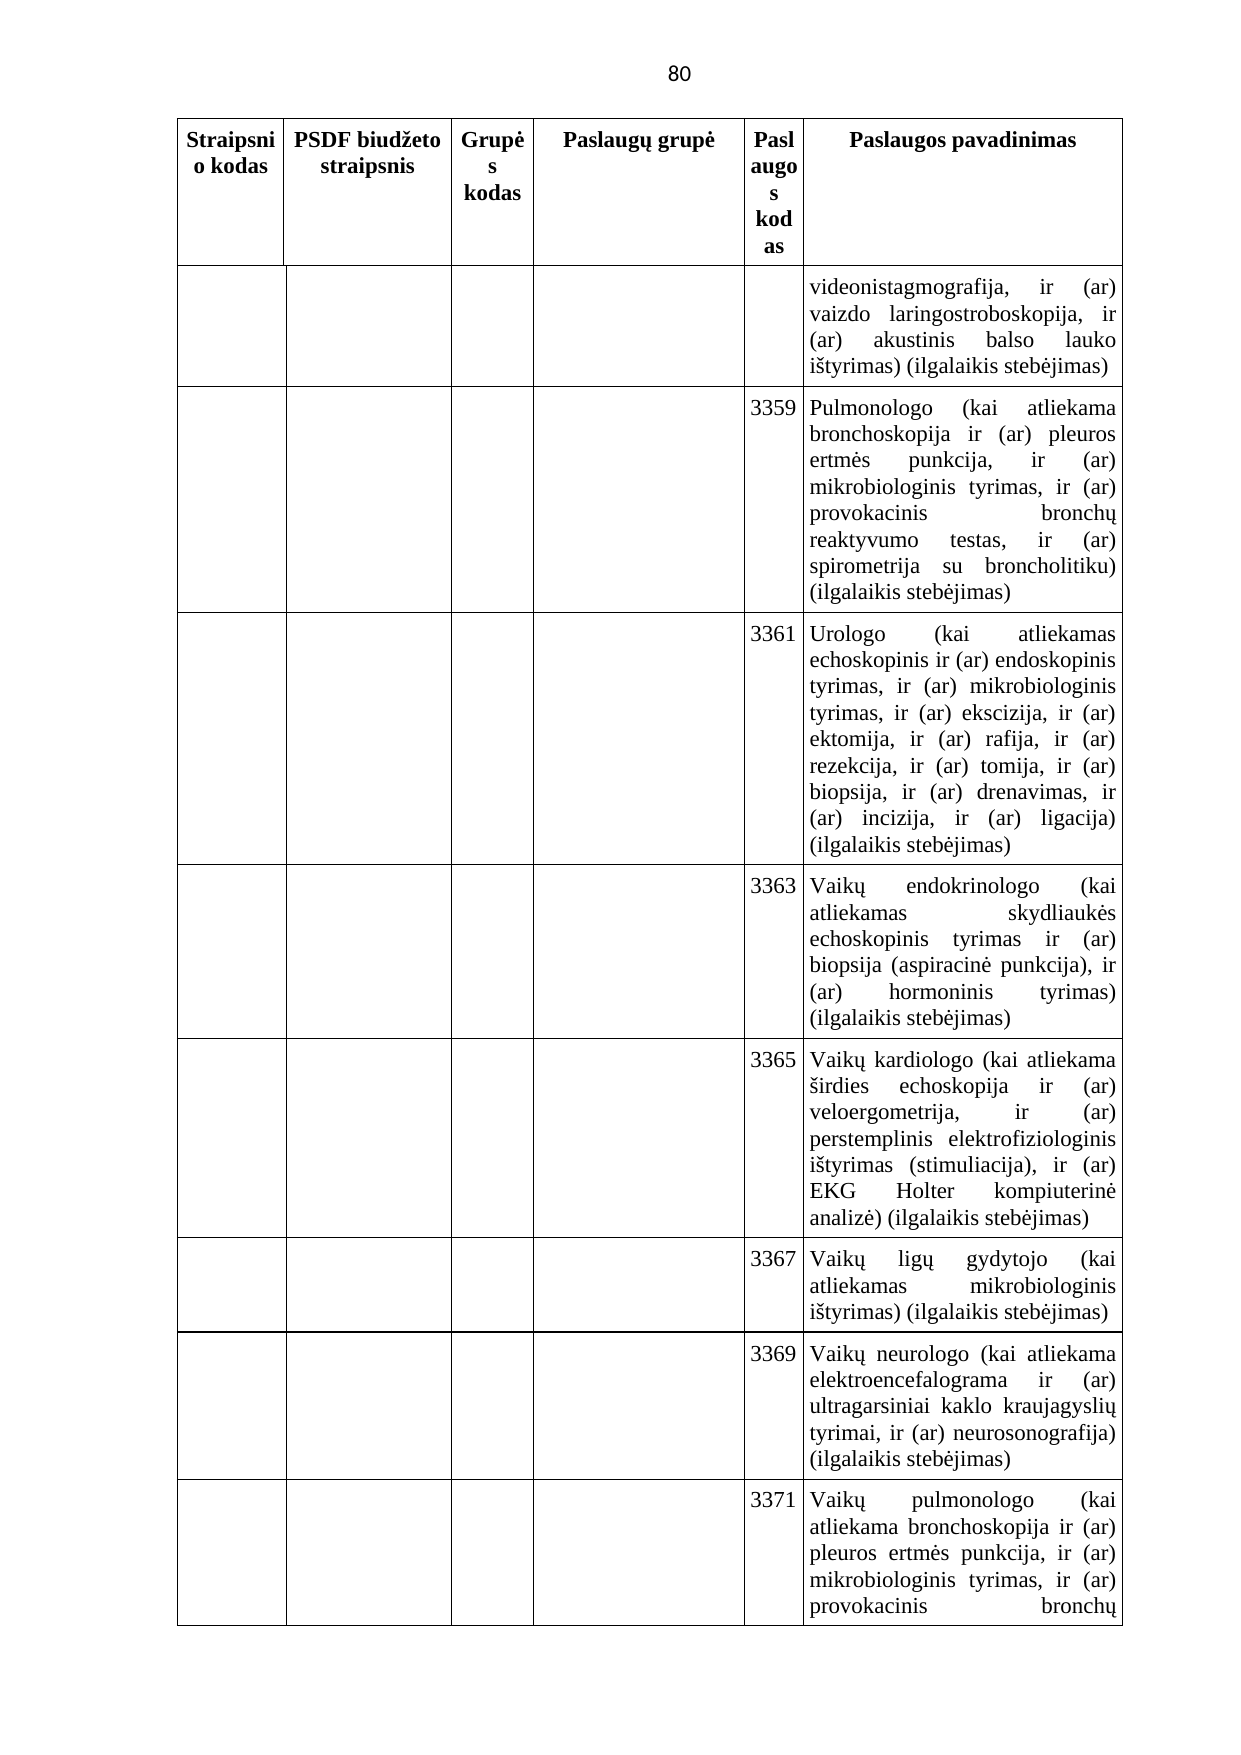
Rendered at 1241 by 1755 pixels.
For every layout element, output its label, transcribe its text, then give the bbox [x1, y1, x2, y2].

table_header Paslaugos kodas [745, 119, 803, 265]
table_cell Urologo (kai atliekamas echoskopinis ir (ar) endoskopinis tyrimas, ir (ar) mikrobiologinis tyrimas, ir (ar) ekscizija, ir (ar) ektomija, ir (ar) rafija, ir (ar) rezekcija, ir (ar) tomija, ir (ar) biopsija, ir (ar) drenavimas, ir (ar) incizija, ir (ar) ligacija) (ilgalaikis stebėjimas) [804, 613, 1122, 864]
table_cell [452, 1333, 533, 1478]
table_cell [178, 1333, 286, 1478]
table_cell [745, 266, 803, 386]
table_cell [287, 613, 451, 864]
table_cell [287, 1238, 451, 1331]
table_cell [534, 865, 744, 1037]
table_cell Pulmonologo (kai atliekama bronchoskopija ir (ar) pleuros ertmės punkcija, ir (ar) mikrobiologinis tyrimas, ir (ar) provokacinis bronchų reaktyvumo testas, ir (ar) spirometrija su broncholitiku) (ilgalaikis stebėjimas) [804, 387, 1122, 612]
table_cell [287, 1039, 451, 1237]
table_cell [452, 1039, 533, 1237]
table_header Grupės kodas [452, 119, 533, 265]
table_header Paslaugų grupė [534, 119, 744, 265]
table_cell [178, 613, 286, 864]
table_header PSDF biudžeto straipsnis [284, 119, 451, 265]
table_cell [534, 1333, 744, 1478]
table_cell Vaikų neurologo (kai atliekama elektroencefalograma ir (ar) ultragarsiniai kaklo kraujagyslių tyrimai, ir (ar) neurosonografija) (ilgalaikis stebėjimas) [804, 1333, 1122, 1478]
table_cell 3371 [745, 1480, 803, 1625]
table_cell Vaikų endokrinologo (kai atliekamas skydliaukės echoskopinis tyrimas ir (ar) biopsija (aspiracinė punkcija), ir (ar) hormoninis tyrimas) (ilgalaikis stebėjimas) [804, 865, 1122, 1037]
table_cell [534, 266, 744, 386]
table_cell [452, 1480, 533, 1625]
table_header Straipsnio kodas [178, 119, 283, 265]
table_cell 3363 [745, 865, 803, 1037]
table_cell [178, 1238, 286, 1331]
table_cell [452, 1238, 533, 1331]
table_cell [452, 865, 533, 1037]
table_cell [534, 387, 744, 612]
table_cell [287, 266, 451, 386]
table_cell [287, 1480, 451, 1625]
table_cell [534, 613, 744, 864]
table_cell [178, 387, 286, 612]
table_cell [452, 613, 533, 864]
table_cell [452, 387, 533, 612]
table_cell Vaikų ligų gydytojo (kai atliekamas mikrobiologinis ištyrimas) (ilgalaikis stebėjimas) [804, 1238, 1122, 1331]
table_cell 3367 [745, 1238, 803, 1331]
table_cell [178, 266, 286, 386]
table_cell [534, 1480, 744, 1625]
table_cell [534, 1238, 744, 1331]
table_cell 3359 [745, 387, 803, 612]
table_cell Vaikų kardiologo (kai atliekama širdies echoskopija ir (ar) veloergometrija, ir (ar) perstemplinis elektrofiziologinis ištyrimas (stimuliacija), ir (ar) EKG Holter kompiuterinė analizė) (ilgalaikis stebėjimas) [804, 1039, 1122, 1237]
table_cell [287, 387, 451, 612]
table_cell 3365 [745, 1039, 803, 1237]
table_cell [178, 1039, 286, 1237]
table_header Paslaugos pavadinimas [804, 119, 1122, 265]
table_cell [287, 865, 451, 1037]
table_cell [534, 1039, 744, 1237]
table_cell [178, 865, 286, 1037]
table_cell 3369 [745, 1333, 803, 1478]
table_cell 3361 [745, 613, 803, 864]
table_cell Vaikų pulmonologo (kai atliekama bronchoskopija ir (ar) pleuros ertmės punkcija, ir (ar) mikrobiologinis tyrimas, ir (ar) provokacinis bronchų [804, 1480, 1122, 1625]
table_cell [178, 1480, 286, 1625]
table_cell [287, 1333, 451, 1478]
table_cell [452, 266, 533, 386]
table_cell videonistagmografija, ir (ar) vaizdo laringostroboskopija, ir (ar) akustinis balso lauko ištyrimas) (ilgalaikis stebėjimas) [804, 266, 1122, 386]
